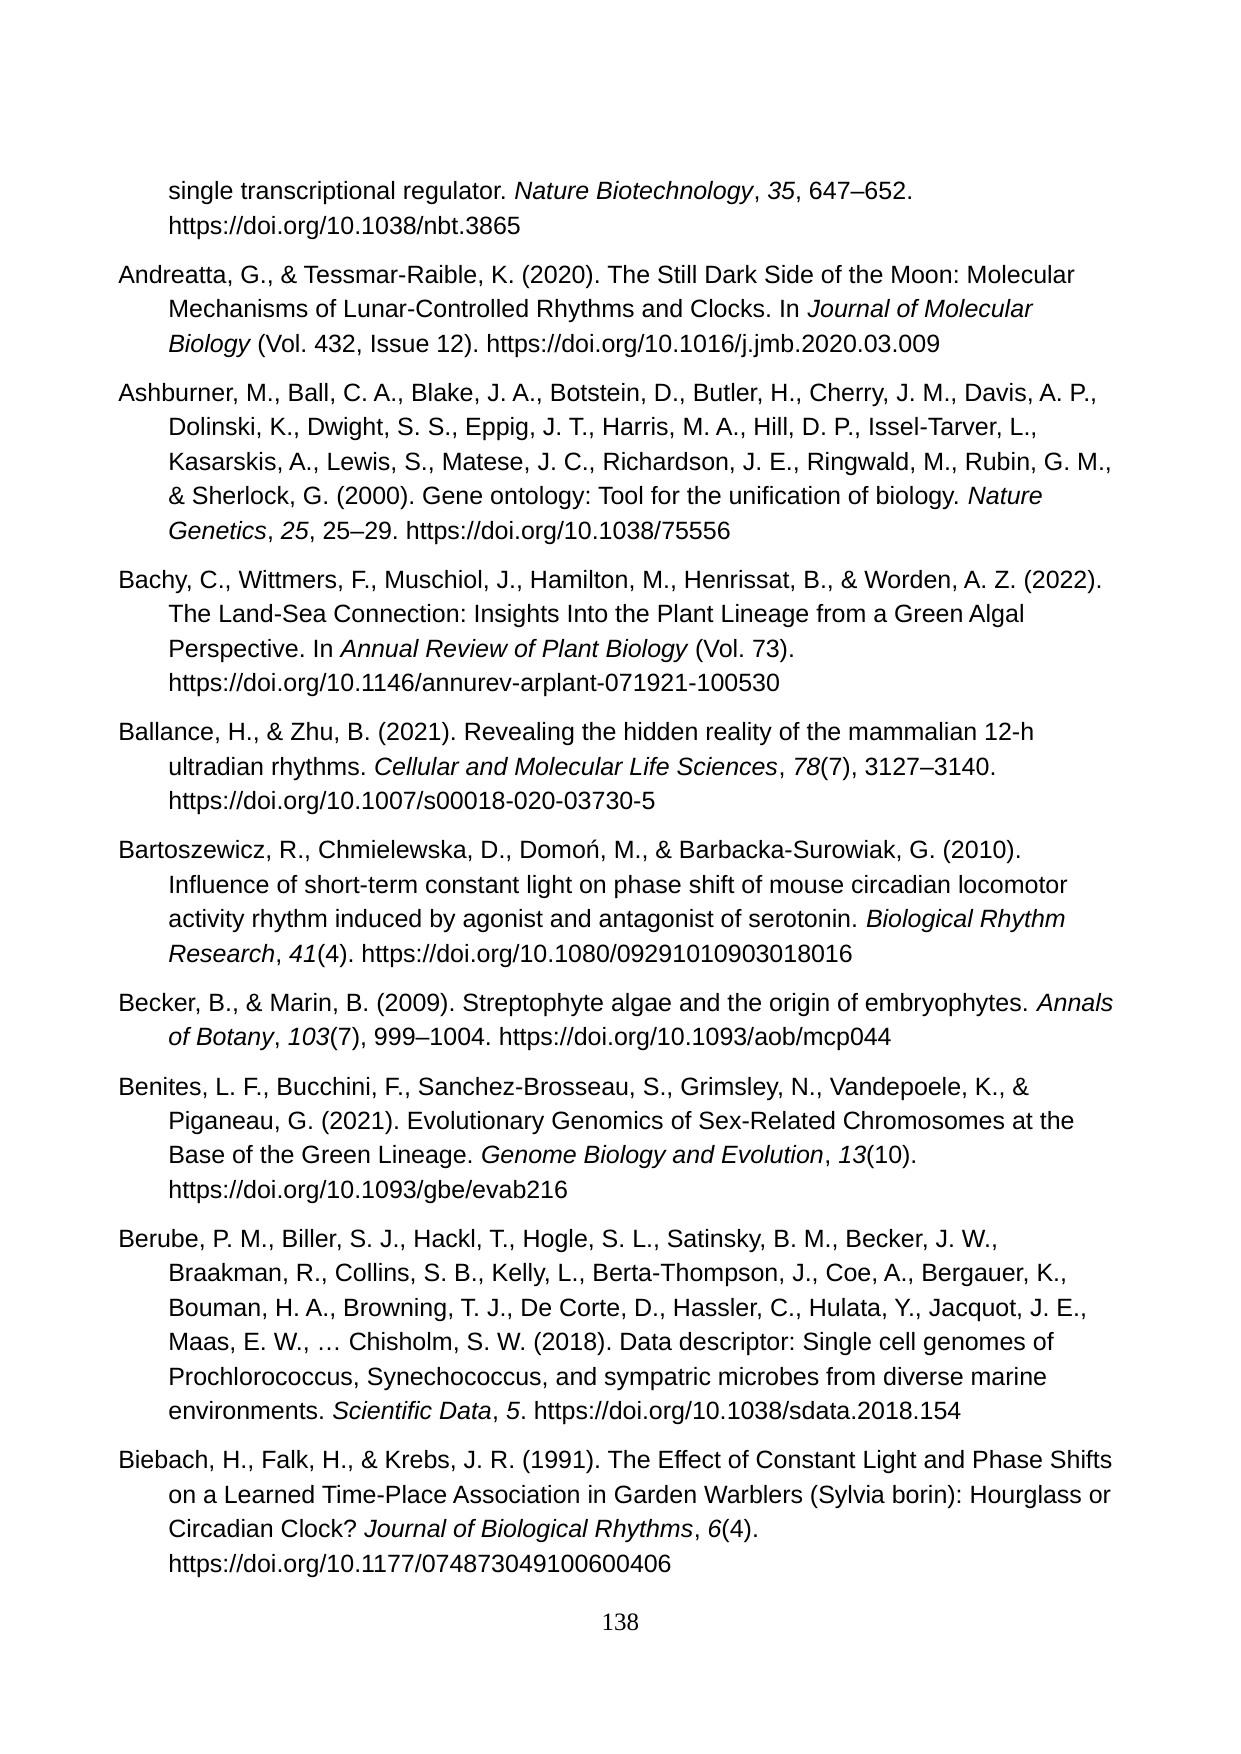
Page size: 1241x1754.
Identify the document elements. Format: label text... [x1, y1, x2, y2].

text Andreatta, G., & Tessmar-Raible, K. (2020). The Still Dark Side of the Moon: Molecular Mechanisms of Lunar-Controlled Rhythms and Clocks. In Journal of Molecular Biology (Vol. 432, Issue 12). https://doi.org/10.1016/j.jmb.2020.03.009 [118, 260, 1122, 358]
text Becker, B., & Marin, B. (2009). Streptophyte algae and the origin of embryophytes. Annals of Botany, 103(7), 999–1004. https://doi.org/10.1093/aob/mcp044 [118, 988, 1122, 1051]
text Ballance, H., & Zhu, B. (2021). Revealing the hidden reality of the mammalian 12-h ultradian rhythms. Cellular and Molecular Life Sciences, 78(7), 3127–3140. https://doi.org/10.1007/s00018-020-03730-5 [118, 717, 1122, 815]
text Ashburner, M., Ball, C. A., Blake, J. A., Botstein, D., Butler, H., Cherry, J. M., Davis, A. P., Dolinski, K., Dwight, S. S., Eppig, J. T., Harris, M. A., Hill, D. P., Issel-Tarver, L., Kasarskis, A., Lewis, S., Matese, J. C., Richardson, J. E., Ringwald, M., Rubin, G. M., & Sherlock, G. (2000). Gene ontology: Tool for the unification of biology. Nature Genetics, 25, 25–29. https://doi.org/10.1038/75556 [118, 378, 1122, 544]
text Berube, P. M., Biller, S. J., Hackl, T., Hogle, S. L., Satinsky, B. M., Becker, J. W., Braakman, R., Collins, S. B., Kelly, L., Berta-Thompson, J., Coe, A., Bergauer, K., Bouman, H. A., Browning, T. J., De Corte, D., Hassler, C., Hulata, Y., Jacquot, J. E., Maas, E. W., … Chisholm, S. W. (2018). Data descriptor: Single cell genomes of Prochlorococcus, Synechococcus, and sympatric microbes from diverse marine environments. Scientific Data, 5. https://doi.org/10.1038/sdata.2018.154 [118, 1224, 1122, 1425]
text Bartoszewicz, R., Chmielewska, D., Domoń, M., & Barbacka-Surowiak, G. (2010). Influence of short-term constant light on phase shift of mouse circadian locomotor activity rhythm induced by agonist and antagonist of serotonin. Biological Rhythm Research, 41(4). https://doi.org/10.1080/09291010903018016 [118, 835, 1122, 968]
text Bachy, C., Wittmers, F., Muschiol, J., Hamilton, M., Henrissat, B., & Worden, A. Z. (2022). The Land-Sea Connection: Insights Into the Plant Lineage from a Green Algal Perspective. In Annual Review of Plant Biology (Vol. 73). https://doi.org/10.1146/annurev-arplant-071921-100530 [118, 565, 1122, 697]
text single transcriptional regulator. Nature Biotechnology, 35, 647–652. https://doi.org/10.1038/nbt.3865 [118, 176, 1122, 239]
text Biebach, H., Falk, H., & Krebs, J. R. (1991). The Effect of Constant Light and Phase Shifts on a Learned Time-Place Association in Garden Warblers (Sylvia borin): Hourglass or Circadian Clock? Journal of Biological Rhythms, 6(4). https://doi.org/10.1177/074873049100600406 [118, 1445, 1122, 1578]
text Benites, L. F., Bucchini, F., Sanchez-Brosseau, S., Grimsley, N., Vandepoele, K., & Piganeau, G. (2021). Evolutionary Genomics of Sex-Related Chromosomes at the Base of the Green Lineage. Genome Biology and Evolution, 13(10). https://doi.org/10.1093/gbe/evab216 [118, 1071, 1122, 1204]
